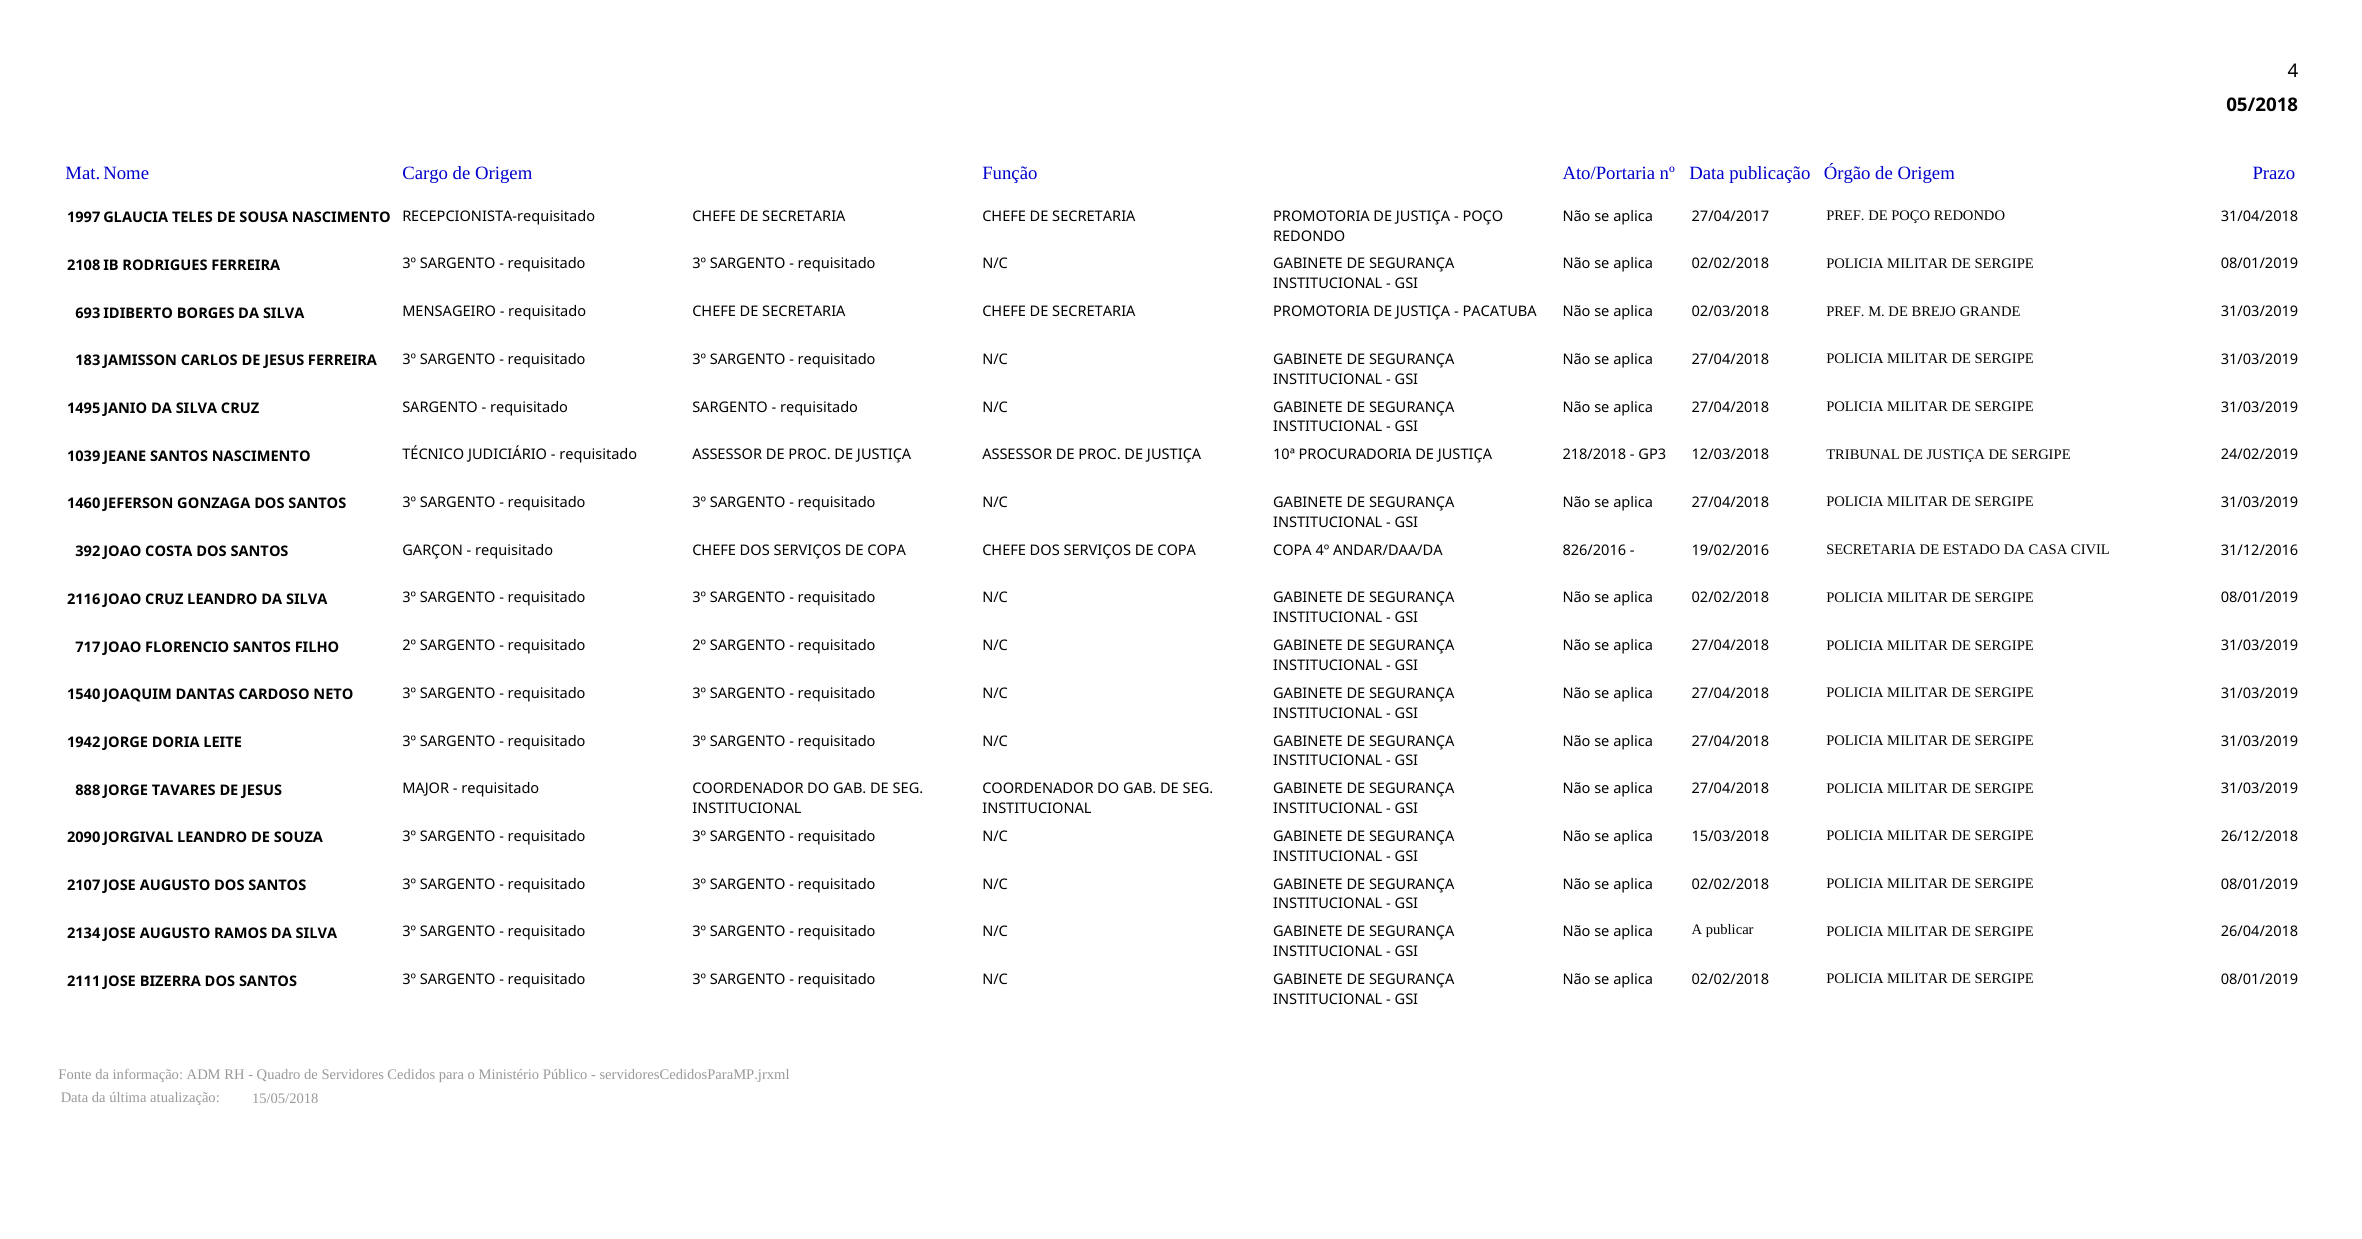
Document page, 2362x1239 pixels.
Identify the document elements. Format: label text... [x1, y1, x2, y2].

table_cell [2184, 711, 2298, 729]
table_cell POLICIA MILITAR DE SERGIPE [1826, 589, 2184, 632]
table_cell [0, 589, 12, 611]
table_cell [396, 234, 402, 250]
table_cell [12, 665, 100, 681]
table_cell [1557, 207, 1562, 229]
table_cell GLAUCIA TELES DE SOUSA NASCIMENTO [103, 207, 396, 252]
table_cell [686, 493, 692, 516]
table_cell [1557, 255, 1562, 277]
table_cell [2298, 234, 2361, 250]
table_cell [1557, 282, 1562, 298]
table_cell POLICIA MILITAR DE SERGIPE [1826, 923, 2184, 966]
table_cell JORGE TAVARES DE JESUS [103, 780, 396, 824]
table_cell [975, 997, 982, 1014]
table_cell 717 [12, 636, 100, 665]
table_header 3º SARGENTO - requisitado [692, 492, 974, 538]
table_cell [1691, 611, 1826, 633]
table_cell [0, 425, 12, 441]
table_cell [1557, 806, 1562, 823]
table_cell [975, 589, 982, 611]
table_cell [0, 255, 12, 277]
table_cell [1562, 900, 1687, 920]
table_cell [0, 1015, 2361, 1066]
table_header GABINETE DE SEGURANÇA INSTITUCIONAL - GSI [1273, 921, 1557, 967]
table_cell [2298, 473, 2361, 489]
table_cell [1557, 780, 1562, 802]
table_cell [1562, 948, 1687, 967]
table_header MENSAGEIRO - requisitado [402, 301, 686, 347]
table_header CHEFE DE SECRETARIA [692, 301, 974, 347]
table_cell [2298, 493, 2361, 516]
table_cell [2295, 162, 2361, 169]
table_cell [1265, 589, 1273, 611]
table_cell [975, 207, 982, 229]
table_header 3º SARGENTO - requisitado [402, 587, 686, 633]
table_header TÉCNICO JUDICIÁRIO - requisitado [402, 444, 686, 490]
table_header 3º SARGENTO - requisitado [692, 349, 974, 395]
table_cell [1557, 875, 1562, 897]
table_header 3º SARGENTO - requisitado [402, 492, 686, 538]
table_cell [1687, 684, 1691, 707]
table_header GABINETE DE SEGURANÇA INSTITUCIONAL - GSI [1273, 253, 1557, 299]
table_header 27/04/2018 [1691, 683, 1826, 707]
table_header 3º SARGENTO - requisitado [692, 826, 974, 872]
table_cell [396, 923, 402, 945]
table_cell [686, 568, 692, 584]
table_cell [2298, 589, 2361, 611]
table_cell [1265, 827, 1273, 850]
table_cell [0, 350, 12, 373]
table_cell POLICIA MILITAR DE SERGIPE [1826, 493, 2184, 537]
table_header A publicar [1691, 921, 1826, 945]
table_cell IB RODRIGUES FERREIRA [103, 255, 396, 299]
table_cell [686, 684, 692, 707]
table_cell Data publicação [1689, 162, 1814, 192]
table_cell [2184, 473, 2298, 490]
table_cell [686, 589, 692, 611]
table_cell [0, 125, 2361, 136]
table_cell [2298, 950, 2361, 966]
table_cell [2184, 253, 2298, 299]
table_header Não se aplica [1562, 778, 1687, 805]
table_cell [1687, 854, 1691, 871]
table_cell [1687, 663, 1691, 680]
table_cell PREF. M. DE BREJO GRANDE [1826, 303, 2184, 347]
table_cell [1687, 875, 1691, 897]
table_cell [0, 282, 12, 298]
table_cell [2184, 902, 2298, 920]
table_cell [982, 206, 1265, 252]
table_header SARGENTO - requisitado [402, 396, 686, 443]
table_header MAJOR - requisitado [402, 778, 686, 824]
table_cell 2108 [12, 255, 100, 283]
table_cell [1562, 253, 1687, 299]
table_cell [402, 206, 686, 252]
table_cell [2298, 902, 2361, 918]
table_header Não se aplica [1562, 396, 1687, 423]
table_cell [686, 923, 692, 945]
table_header 3º SARGENTO - requisitado [692, 253, 974, 299]
table_cell Cargo de Origem [402, 162, 695, 192]
table_cell [1562, 206, 1687, 252]
table_cell 2090 [12, 827, 100, 856]
table_cell [396, 255, 402, 277]
table_cell [12, 253, 100, 299]
table_cell [2298, 997, 2361, 1014]
table_cell [1687, 616, 1691, 632]
table_cell [975, 329, 982, 346]
table_cell [975, 663, 982, 680]
table_header Não se aplica [1562, 969, 1687, 996]
table_cell [396, 711, 402, 727]
table_cell [0, 234, 12, 250]
table_cell [2298, 711, 2361, 727]
table_cell [975, 759, 982, 775]
table_header N/C [982, 349, 1265, 395]
table_header GABINETE DE SEGURANÇA INSTITUCIONAL - GSI [1273, 635, 1557, 681]
table_cell [1265, 780, 1273, 802]
table_cell [1557, 541, 1562, 563]
table_cell Data da última atualização: [61, 1089, 252, 1113]
table_cell [12, 808, 100, 824]
table_cell [2184, 807, 2298, 824]
table_cell [0, 923, 12, 945]
table_cell [1687, 425, 1691, 441]
table_header 826/2016 - [1562, 540, 1687, 566]
table_cell [1265, 282, 1273, 298]
table_header 3º SARGENTO - requisitado [692, 921, 974, 967]
table_cell [2184, 854, 2298, 872]
table_header Não se aplica [1562, 730, 1687, 757]
table_header N/C [982, 874, 1265, 920]
table_header 27/04/2018 [1691, 730, 1826, 754]
table_cell 888 [12, 780, 100, 808]
table_cell [0, 170, 30, 192]
table_cell [686, 398, 692, 420]
table_cell [2298, 377, 2361, 393]
table_cell [1691, 659, 1826, 681]
table_cell [686, 759, 692, 775]
table_cell [0, 162, 30, 169]
table_cell [1687, 350, 1691, 373]
table_cell [396, 350, 402, 373]
table_cell [975, 970, 982, 993]
table_header GABINETE DE SEGURANÇA INSTITUCIONAL - GSI [1273, 683, 1557, 729]
table_cell [396, 473, 402, 489]
table_cell [1687, 732, 1691, 754]
table_header N/C [982, 396, 1265, 443]
table_cell [686, 541, 692, 563]
table_header 3º SARGENTO - requisitado [402, 921, 686, 967]
table_cell POLICIA MILITAR DE SERGIPE [1826, 350, 2184, 393]
table_header PROMOTORIA DE JUSTIÇA - PACATUBA [1273, 301, 1557, 347]
table_cell [2298, 329, 2361, 346]
table_cell [12, 999, 100, 1015]
table_cell [0, 732, 12, 754]
table_cell [975, 902, 982, 918]
table_cell [1265, 207, 1273, 229]
table_cell [686, 207, 692, 229]
table_cell [686, 636, 692, 659]
table_cell [0, 303, 12, 325]
table_cell [396, 854, 402, 871]
table_cell [1265, 398, 1273, 420]
table_cell [1273, 253, 1557, 299]
table_header 31/03/2019 [2184, 492, 2298, 520]
table_cell [0, 780, 12, 802]
table_header COORDENADOR DO GAB. DE SEG. INSTITUCIONAL [982, 778, 1265, 824]
table_cell [1687, 377, 1691, 393]
table_cell [1687, 255, 1691, 277]
table_header 3º SARGENTO - requisitado [402, 253, 686, 299]
table_cell [975, 875, 982, 897]
table_cell [1687, 207, 1691, 229]
table_cell [686, 663, 692, 680]
table_cell [1265, 759, 1273, 775]
table_cell [1557, 732, 1562, 754]
table_cell [12, 426, 100, 443]
table_cell POLICIA MILITAR DE SERGIPE [1826, 732, 2184, 775]
table_cell [12, 331, 100, 347]
table_cell [1265, 255, 1273, 277]
table_header 15/03/2018 [1691, 826, 1826, 850]
table_cell [402, 253, 686, 299]
table_cell 183 [12, 350, 100, 379]
table_cell [103, 206, 396, 252]
table_cell [686, 350, 692, 373]
table_cell [2298, 350, 2361, 373]
table_cell [1691, 563, 1826, 586]
table_cell [1265, 350, 1273, 373]
table_cell Ato/Portaria nº [1562, 162, 1689, 192]
table_header 218/2018 - GP3 [1562, 444, 1687, 471]
table_cell [975, 282, 982, 298]
table_cell [1557, 711, 1562, 727]
table_cell [1691, 945, 1826, 967]
table_cell [396, 732, 402, 754]
table_header 02/02/2018 [1691, 969, 1826, 993]
table_cell [396, 970, 402, 993]
table_cell 4 [2146, 57, 2298, 84]
table_header 08/01/2019 [2184, 253, 2298, 282]
table_cell [1687, 950, 1691, 966]
table_cell JEFERSON GONZAGA DOS SANTOS [103, 493, 396, 538]
table_cell 1997 [12, 207, 100, 236]
table_cell [686, 234, 692, 250]
table_cell [2298, 568, 2361, 584]
table_cell [1691, 802, 1826, 824]
table_header CHEFE DE SECRETARIA [982, 206, 1265, 252]
table_cell POLICIA MILITAR DE SERGIPE [1826, 780, 2184, 823]
table_cell 1495 [12, 398, 100, 426]
table_header 31/12/2016 [2184, 540, 2298, 568]
table_cell [686, 950, 692, 966]
table_cell [1687, 780, 1691, 802]
table_cell POLICIA MILITAR DE SERGIPE [1826, 398, 2184, 441]
table_cell [1687, 446, 1691, 468]
table_cell [1562, 662, 1687, 681]
table_cell [975, 303, 982, 325]
table_cell [1562, 996, 1687, 1015]
table_cell [0, 520, 12, 537]
table_header Não se aplica [1562, 206, 1687, 232]
table_cell [2298, 616, 2361, 632]
table_header N/C [982, 635, 1265, 681]
table_header 27/04/2018 [1691, 396, 1826, 420]
table_cell [1557, 902, 1562, 918]
table_cell [0, 663, 12, 680]
table_cell [686, 446, 692, 468]
table_cell [0, 902, 12, 918]
table_cell 2111 [12, 970, 100, 999]
table_cell [1687, 970, 1691, 993]
table_header CHEFE DE SECRETARIA [692, 206, 974, 252]
table_cell [1557, 234, 1562, 250]
table_header COORDENADOR DO GAB. DE SEG. INSTITUCIONAL [692, 778, 974, 824]
table_cell [1687, 541, 1691, 563]
table_cell [1235, 170, 1562, 192]
table_cell [1814, 170, 1823, 192]
table_header 3º SARGENTO - requisitado [402, 826, 686, 872]
table_cell [686, 780, 692, 802]
table_cell [12, 713, 100, 729]
table_header 3º SARGENTO - requisitado [402, 683, 686, 729]
table_header 31/03/2019 [2184, 396, 2298, 425]
table_cell [0, 140, 2361, 162]
table_cell [686, 997, 692, 1014]
table_header 3º SARGENTO - requisitado [692, 587, 974, 633]
table_cell [686, 329, 692, 346]
table_cell [2298, 759, 2361, 775]
table_cell [695, 162, 982, 169]
table_cell SECRETARIA DE ESTADO DA CASA CIVIL [1826, 541, 2184, 584]
table_cell [975, 377, 982, 393]
table_cell [0, 616, 12, 632]
table_header ASSESSOR DE PROC. DE JUSTIÇA [982, 444, 1265, 490]
table_cell [1265, 875, 1273, 897]
table_cell [1265, 663, 1273, 680]
table_cell [1562, 471, 1687, 490]
table_cell [2298, 663, 2361, 680]
table_header 08/01/2019 [2184, 587, 2298, 616]
table_header N/C [982, 683, 1265, 729]
table_cell [975, 398, 982, 420]
table_cell [12, 903, 100, 920]
table_cell [12, 760, 100, 777]
table_cell [0, 950, 12, 966]
table_cell PREF. DE POÇO REDONDO [1826, 207, 2184, 250]
table_cell [1265, 329, 1273, 346]
table_cell [1557, 759, 1562, 775]
table_cell [2184, 950, 2298, 967]
table_cell [396, 162, 402, 169]
table_cell [396, 303, 402, 325]
table_cell [1562, 566, 1687, 586]
table_cell [396, 207, 402, 229]
table_header N/C [982, 730, 1265, 777]
table_cell JOAO FLORENCIO SANTOS FILHO [103, 636, 396, 681]
table_cell JOSE BIZERRA DOS SANTOS [103, 970, 396, 1015]
table_cell [692, 206, 974, 252]
table_header 31/03/2019 [2184, 778, 2298, 807]
table_cell [686, 473, 692, 489]
table_cell [1562, 376, 1687, 395]
table_cell [2298, 303, 2361, 325]
table_cell [1265, 970, 1273, 993]
table_header 3º SARGENTO - requisitado [402, 349, 686, 395]
table_cell [1687, 303, 1691, 325]
table_cell [2184, 616, 2298, 633]
table_cell [686, 827, 692, 850]
table_cell [0, 806, 12, 823]
table_cell [1265, 303, 1273, 325]
table_header GABINETE DE SEGURANÇA INSTITUCIONAL - GSI [1273, 349, 1557, 395]
table_cell [396, 493, 402, 516]
table_header Não se aplica [1562, 635, 1687, 662]
table_header Não se aplica [1562, 492, 1687, 519]
table_cell JORGIVAL LEANDRO DE SOUZA [103, 827, 396, 872]
table_cell [1691, 850, 1826, 872]
table_cell [2184, 206, 2298, 252]
table_cell POLICIA MILITAR DE SERGIPE [1826, 636, 2184, 680]
table_cell [2298, 636, 2361, 659]
table_cell [0, 636, 12, 659]
table_cell [1265, 923, 1273, 945]
table_cell [1562, 328, 1687, 347]
table_cell 2116 [12, 589, 100, 617]
table_cell [0, 377, 12, 393]
table_cell POLICIA MILITAR DE SERGIPE [1826, 827, 2184, 871]
table_cell [1691, 325, 1826, 347]
table_cell [1265, 446, 1273, 468]
table_cell [1557, 923, 1562, 945]
table_cell [975, 541, 982, 563]
table_header GABINETE DE SEGURANÇA INSTITUCIONAL - GSI [1273, 826, 1557, 872]
table_cell [0, 57, 2146, 84]
table_cell [975, 732, 982, 754]
table_cell [1687, 493, 1691, 516]
table_cell [1557, 854, 1562, 871]
table_cell Função [982, 162, 1235, 192]
table_header 3º SARGENTO - requisitado [692, 874, 974, 920]
table_cell [1557, 303, 1562, 325]
table_header 02/02/2018 [1691, 874, 1826, 897]
table_cell [0, 1090, 61, 1113]
table_cell [2298, 970, 2361, 993]
table_cell [1687, 806, 1691, 823]
table_cell [0, 473, 12, 489]
table_header GABINETE DE SEGURANÇA INSTITUCIONAL - GSI [1273, 730, 1557, 777]
table_cell [1562, 519, 1687, 538]
table_cell [975, 520, 982, 537]
table_cell [975, 446, 982, 468]
table_cell [1557, 589, 1562, 611]
table_cell [1562, 853, 1687, 872]
table_header 27/04/2017 [1691, 206, 1826, 229]
table_cell POLICIA MILITAR DE SERGIPE [1826, 255, 2184, 298]
table_cell [1557, 425, 1562, 441]
table_cell [1557, 663, 1562, 680]
table_cell [0, 446, 12, 468]
table_cell [1265, 997, 1273, 1014]
table_header Não se aplica [1562, 826, 1687, 853]
table_cell [975, 806, 982, 823]
table_cell [2298, 827, 2361, 850]
table_cell [1265, 425, 1273, 441]
table_header N/C [982, 587, 1265, 633]
table_cell TRIBUNAL DE JUSTIÇA DE SERGIPE [1826, 446, 2184, 489]
table_cell JOAO CRUZ LEANDRO DA SILVA [103, 589, 396, 633]
table_cell [396, 616, 402, 632]
table_header 3º SARGENTO - requisitado [692, 683, 974, 729]
table_cell [396, 425, 402, 441]
table_cell [0, 759, 12, 775]
table_header Não se aplica [1562, 301, 1687, 328]
table_header 3º SARGENTO - requisitado [402, 969, 686, 1015]
table_cell [1557, 950, 1562, 966]
table_cell [2298, 541, 2361, 563]
table_cell [1691, 253, 1826, 299]
table_cell [1691, 897, 1826, 920]
table_cell JEANE SANTOS NASCIMENTO [103, 446, 396, 490]
table_cell [2298, 854, 2361, 871]
table_cell [975, 493, 982, 516]
table_header GABINETE DE SEGURANÇA INSTITUCIONAL - GSI [1273, 969, 1557, 1015]
table_header 26/12/2018 [2184, 826, 2298, 854]
table_cell Prazo [2198, 162, 2295, 192]
table_cell [982, 253, 1265, 299]
table_cell [2298, 398, 2361, 420]
table_header GABINETE DE SEGURANÇA INSTITUCIONAL - GSI [1273, 396, 1557, 443]
table_cell [0, 85, 2361, 91]
table_cell [1562, 614, 1687, 633]
table_cell [2130, 162, 2198, 169]
table_cell [2184, 568, 2298, 586]
table_cell [1691, 468, 1826, 490]
table_cell 2107 [12, 875, 100, 903]
table_header N/C [982, 969, 1265, 1015]
table_cell [396, 329, 402, 346]
table_cell JOAQUIM DANTAS CARDOSO NETO [103, 684, 396, 729]
table_header Não se aplica [1562, 683, 1687, 709]
table_cell [0, 541, 12, 563]
table_cell [1557, 350, 1562, 373]
table_cell Nome [103, 162, 396, 192]
table_header GABINETE DE SEGURANÇA INSTITUCIONAL - GSI [1273, 492, 1557, 538]
table_cell [2298, 923, 2361, 945]
table_cell 392 [12, 541, 100, 569]
table_header GABINETE DE SEGURANÇA INSTITUCIONAL - GSI [1273, 587, 1557, 633]
table_header 24/02/2019 [2184, 444, 2298, 473]
table_cell [396, 398, 402, 420]
table_cell [0, 398, 12, 420]
table_header CHEFE DOS SERVIÇOS DE COPA [692, 540, 974, 586]
table_cell [1687, 234, 1691, 250]
table_cell [396, 827, 402, 850]
table_cell [686, 806, 692, 823]
table_cell [2184, 997, 2298, 1015]
table_cell [686, 255, 692, 277]
table_cell [1691, 707, 1826, 729]
table_cell Fonte da informação: ADM RH - Quadro de Servidores Cedidos para o Ministério Público - servidoresCedidosParaMP.jrxml [0, 1066, 2361, 1089]
table_cell [975, 780, 982, 802]
table_cell [1687, 520, 1691, 537]
table_cell [2298, 425, 2361, 441]
table_cell JAMISSON CARLOS DE JESUS FERREIRA [103, 350, 396, 395]
table_cell Órgão de Origem [1824, 162, 2129, 192]
table_cell 693 [12, 303, 100, 331]
table_cell [686, 854, 692, 871]
table_cell [2298, 780, 2361, 802]
table_cell [1691, 420, 1826, 443]
table_header Não se aplica [1562, 349, 1687, 376]
table_cell [12, 951, 100, 967]
table_header SARGENTO - requisitado [692, 396, 974, 443]
table_cell [2184, 520, 2298, 538]
table_header GABINETE DE SEGURANÇA INSTITUCIONAL - GSI [1273, 778, 1557, 824]
table_cell 2134 [12, 923, 100, 951]
table_cell [0, 568, 12, 584]
table_cell [2298, 875, 2361, 897]
table_cell [1687, 759, 1691, 775]
table_cell [2130, 170, 2198, 192]
table_cell [2184, 663, 2298, 681]
table_cell [686, 282, 692, 298]
table_cell [1265, 684, 1273, 707]
table_header 2º SARGENTO - requisitado [402, 635, 686, 681]
table_cell [686, 425, 692, 441]
table_cell [2295, 170, 2361, 192]
table_cell [1691, 754, 1826, 777]
table_cell [1557, 520, 1562, 537]
table_cell 1540 [12, 684, 100, 713]
table_cell [686, 303, 692, 325]
table_header 27/04/2018 [1691, 778, 1826, 802]
table_cell [975, 950, 982, 966]
table_cell [1265, 636, 1273, 659]
table_cell [2184, 759, 2298, 777]
table_cell [975, 854, 982, 871]
table_cell [396, 875, 402, 897]
table_cell [686, 902, 692, 918]
table_cell [1687, 398, 1691, 420]
table_cell [1265, 950, 1273, 966]
table_header N/C [982, 253, 1265, 299]
table_cell [396, 636, 402, 659]
table_cell [975, 684, 982, 707]
table_cell [2298, 520, 2361, 537]
table_cell [1691, 373, 1826, 395]
table_cell [1687, 923, 1691, 945]
table_cell 1460 [12, 493, 100, 522]
table_header 3º SARGENTO - requisitado [402, 874, 686, 920]
table_cell [0, 91, 2201, 124]
table_header 31/03/2019 [2184, 301, 2298, 329]
table_header 3º SARGENTO - requisitado [692, 969, 974, 1015]
table_cell JANIO DA SILVA CRUZ [103, 398, 396, 443]
table_cell [0, 827, 12, 850]
table_cell [686, 732, 692, 754]
table_cell [396, 520, 402, 537]
table_cell [2298, 57, 2361, 84]
table_cell [975, 923, 982, 945]
table_cell [975, 568, 982, 584]
table_cell [1273, 206, 1557, 252]
table_cell [1687, 636, 1691, 659]
table_header [0, 0, 2361, 57]
table_header PROMOTORIA DE JUSTIÇA - POÇO REDONDO [1273, 206, 1557, 252]
table_cell [1265, 568, 1273, 584]
table_cell [1562, 805, 1687, 824]
table_header 19/02/2016 [1691, 540, 1826, 563]
table_header 27/04/2018 [1691, 349, 1826, 373]
table_cell [1562, 423, 1687, 443]
table_header 02/02/2018 [1691, 253, 1826, 277]
table_cell [1265, 520, 1273, 537]
table_cell [396, 589, 402, 611]
table_cell [1265, 806, 1273, 823]
table_cell [2184, 425, 2298, 443]
table_header GARÇON - requisitado [402, 540, 686, 586]
table_cell [686, 875, 692, 897]
table_cell [2184, 377, 2298, 395]
table_header Não se aplica [1562, 921, 1687, 948]
table_cell [103, 253, 396, 299]
table_cell [1687, 282, 1691, 298]
table_cell [2298, 732, 2361, 754]
table_cell POLICIA MILITAR DE SERGIPE [1826, 970, 2184, 1014]
table_cell [1691, 206, 1826, 252]
table_cell [12, 856, 100, 872]
table_cell [695, 170, 982, 192]
table_cell POLICIA MILITAR DE SERGIPE [1826, 684, 2184, 727]
table_cell [1557, 473, 1562, 489]
table_header ASSESSOR DE PROC. DE JUSTIÇA [692, 444, 974, 490]
table_header 10ª PROCURADORIA DE JUSTIÇA [1273, 444, 1557, 490]
table_cell [1687, 568, 1691, 584]
table_cell [2298, 91, 2361, 124]
table_cell Mat. [30, 162, 100, 192]
table_cell [0, 329, 12, 346]
table_cell IDIBERTO BORGES DA SILVA [103, 303, 396, 347]
table_cell [975, 350, 982, 373]
table_cell [396, 446, 402, 468]
table_cell [1562, 757, 1687, 777]
table_cell [0, 875, 12, 897]
table_cell [686, 616, 692, 632]
table_cell [12, 474, 100, 490]
table_cell [396, 902, 402, 918]
table_header Não se aplica [1562, 253, 1687, 280]
table_cell JOAO COSTA DOS SANTOS [103, 541, 396, 586]
table_header 08/01/2019 [2184, 969, 2298, 997]
table_cell [1235, 162, 1562, 169]
table_cell [2298, 806, 2361, 823]
table_cell [1687, 827, 1691, 850]
table_cell [2298, 282, 2361, 298]
table_cell [396, 568, 402, 584]
table_cell [686, 970, 692, 993]
table_cell [686, 711, 692, 727]
table_cell [1557, 827, 1562, 850]
table_cell [0, 997, 12, 1014]
table_cell [1691, 993, 1826, 1015]
table_cell [12, 522, 100, 538]
table_cell 15/05/2018 [252, 1090, 2361, 1113]
table_header 27/04/2018 [1691, 635, 1826, 659]
table_header CHEFE DOS SERVIÇOS DE COPA [982, 540, 1265, 586]
table_header 27/04/2018 [1691, 492, 1826, 516]
table_cell [1265, 732, 1273, 754]
table_cell [396, 684, 402, 707]
table_cell [1557, 636, 1562, 659]
table_cell [0, 970, 12, 993]
table_header 31/03/2019 [2184, 683, 2298, 711]
table_cell 1039 [12, 446, 100, 474]
table_cell [692, 253, 974, 299]
table_header 31/03/2019 [2184, 349, 2298, 377]
table_header 31/03/2019 [2184, 730, 2298, 759]
table_cell [1557, 616, 1562, 632]
table_header COPA 4º ANDAR/DAA/DA [1273, 540, 1557, 586]
table_cell [1557, 329, 1562, 346]
table_cell [396, 780, 402, 802]
table_cell [975, 711, 982, 727]
table_header N/C [982, 492, 1265, 538]
table_cell [1265, 377, 1273, 393]
table_cell [396, 541, 402, 563]
table_cell [1687, 711, 1691, 727]
table_cell 1942 [12, 732, 100, 760]
table_header 3º SARGENTO - requisitado [692, 730, 974, 777]
table_cell [1557, 493, 1562, 516]
table_cell JOSE AUGUSTO DOS SANTOS [103, 875, 396, 920]
table_header Não se aplica [1562, 587, 1687, 614]
table_cell [1265, 854, 1273, 871]
table_cell [0, 854, 12, 871]
table_cell [1265, 541, 1273, 563]
table_cell [0, 711, 12, 727]
table_cell [1687, 473, 1691, 489]
table_header 31/04/2018 [2184, 206, 2298, 234]
table_cell JOSE AUGUSTO RAMOS DA SILVA [103, 923, 396, 967]
table_cell [12, 379, 100, 395]
table_header RECEPCIONISTA-requisitado [402, 206, 686, 252]
table_cell [2298, 446, 2361, 468]
table_header 31/03/2019 [2184, 635, 2298, 663]
table_cell [1562, 709, 1687, 729]
table_cell [975, 616, 982, 632]
table_header N/C [982, 826, 1265, 872]
table_header 02/03/2018 [1691, 301, 1826, 325]
table_cell [975, 425, 982, 441]
table_cell [1814, 162, 1823, 169]
table_cell [2184, 329, 2298, 347]
table_header Não se aplica [1562, 874, 1687, 900]
table_cell [975, 473, 982, 489]
table_header N/C [982, 921, 1265, 967]
table_cell [975, 234, 982, 250]
table_cell [396, 377, 402, 393]
table_cell [12, 206, 100, 252]
table_cell [12, 617, 100, 633]
table_cell [1265, 902, 1273, 918]
table_cell [1265, 711, 1273, 727]
table_cell [396, 759, 402, 775]
table_cell [686, 520, 692, 537]
table_cell [12, 569, 100, 586]
table_cell [975, 255, 982, 277]
table_cell 05/2018 [2201, 91, 2298, 124]
table_cell [396, 282, 402, 298]
table_cell [1265, 616, 1273, 632]
table_cell [2298, 207, 2361, 229]
table_cell [2298, 684, 2361, 707]
table_cell [0, 493, 12, 516]
table_cell [975, 636, 982, 659]
table_cell [1557, 446, 1562, 468]
table_cell [1557, 970, 1562, 993]
table_cell [1557, 377, 1562, 393]
table_cell [1691, 516, 1826, 538]
table_header GABINETE DE SEGURANÇA INSTITUCIONAL - GSI [1273, 874, 1557, 920]
table_header CHEFE DE SECRETARIA [982, 301, 1265, 347]
table_cell [975, 827, 982, 850]
table_cell [1557, 997, 1562, 1014]
table_cell [0, 684, 12, 707]
table_cell [1557, 684, 1562, 707]
table_cell [1557, 568, 1562, 584]
table_cell [2298, 255, 2361, 277]
table_cell [396, 663, 402, 680]
table_cell [1265, 473, 1273, 489]
table_header 2º SARGENTO - requisitado [692, 635, 974, 681]
table_cell POLICIA MILITAR DE SERGIPE [1826, 875, 2184, 918]
table_cell [396, 950, 402, 966]
table_cell [686, 377, 692, 393]
table_header 12/03/2018 [1691, 444, 1826, 468]
table_cell [1687, 997, 1691, 1014]
table_cell [0, 207, 12, 229]
table_cell JORGE DORIA LEITE [103, 732, 396, 777]
table_cell [1687, 329, 1691, 346]
table_header 3º SARGENTO - requisitado [402, 730, 686, 777]
table_cell [1687, 902, 1691, 918]
table_header 08/01/2019 [2184, 874, 2298, 902]
table_cell [0, 195, 2361, 202]
table_cell [396, 806, 402, 823]
table_cell [1687, 589, 1691, 611]
table_cell [396, 170, 402, 192]
table_cell [396, 997, 402, 1014]
table_cell [1265, 493, 1273, 516]
table_cell [1557, 398, 1562, 420]
table_header 26/04/2018 [2184, 921, 2298, 950]
table_header 02/02/2018 [1691, 587, 1826, 611]
table_cell [1265, 234, 1273, 250]
